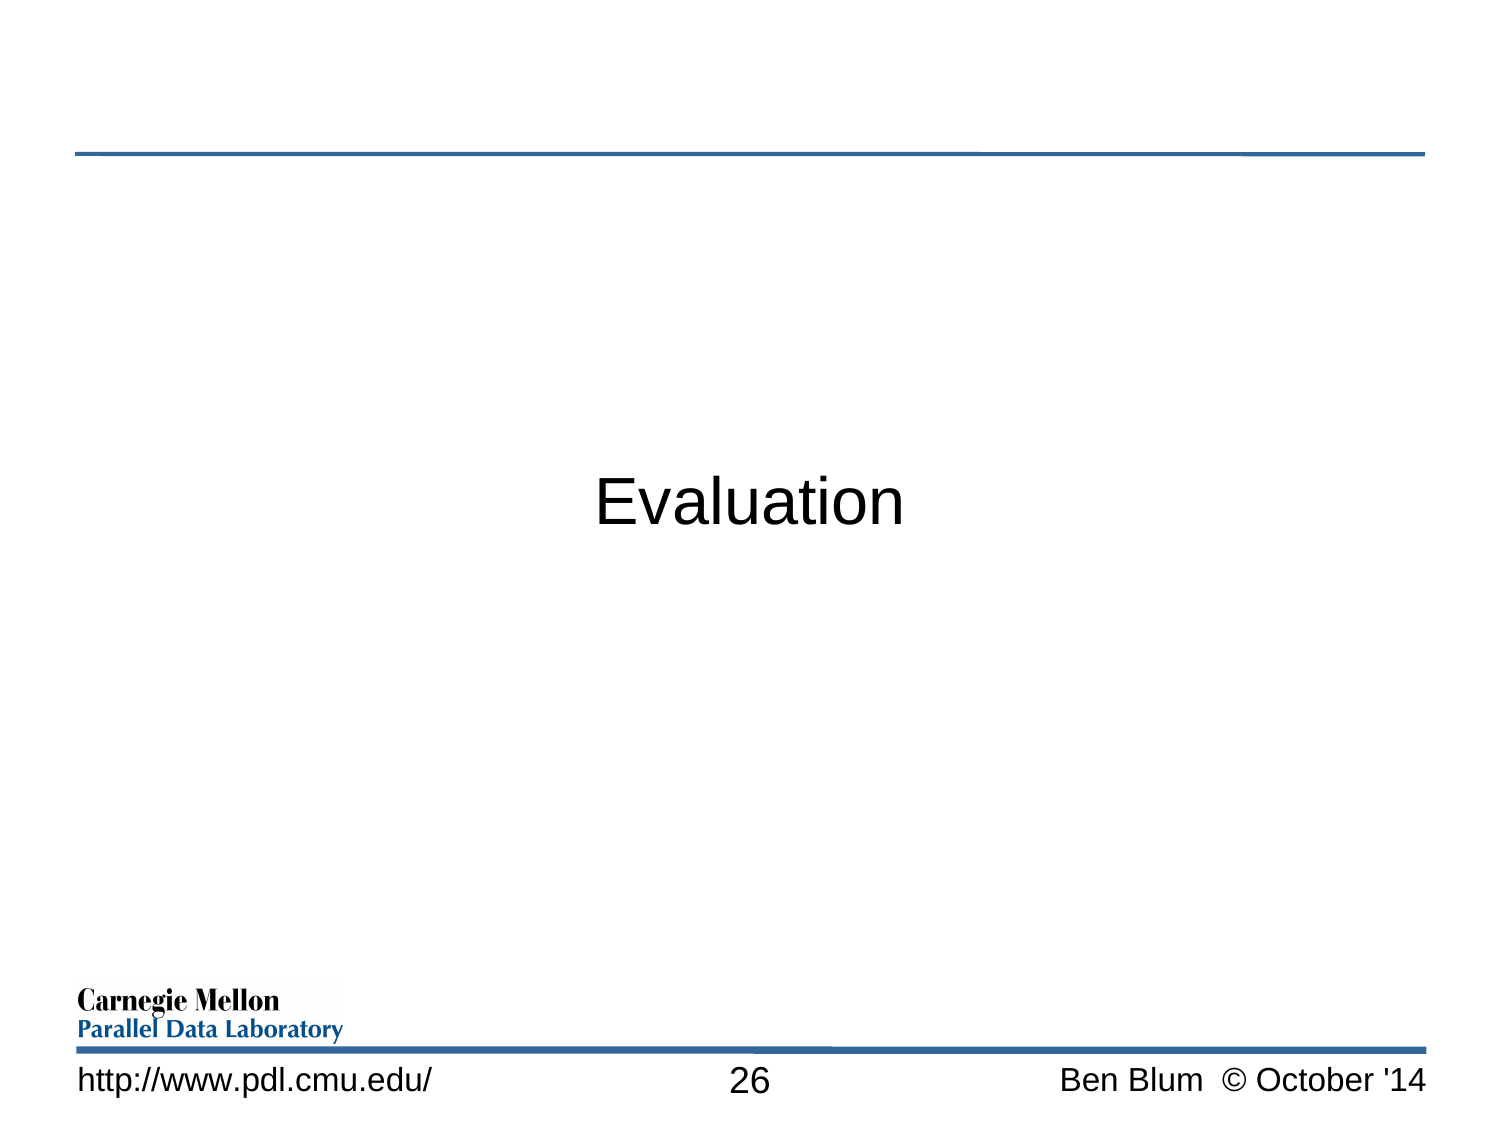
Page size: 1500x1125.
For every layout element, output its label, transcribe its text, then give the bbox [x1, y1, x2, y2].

picture [77, 979, 343, 1044]
subtitle Evaluation [112, 50, 1388, 946]
